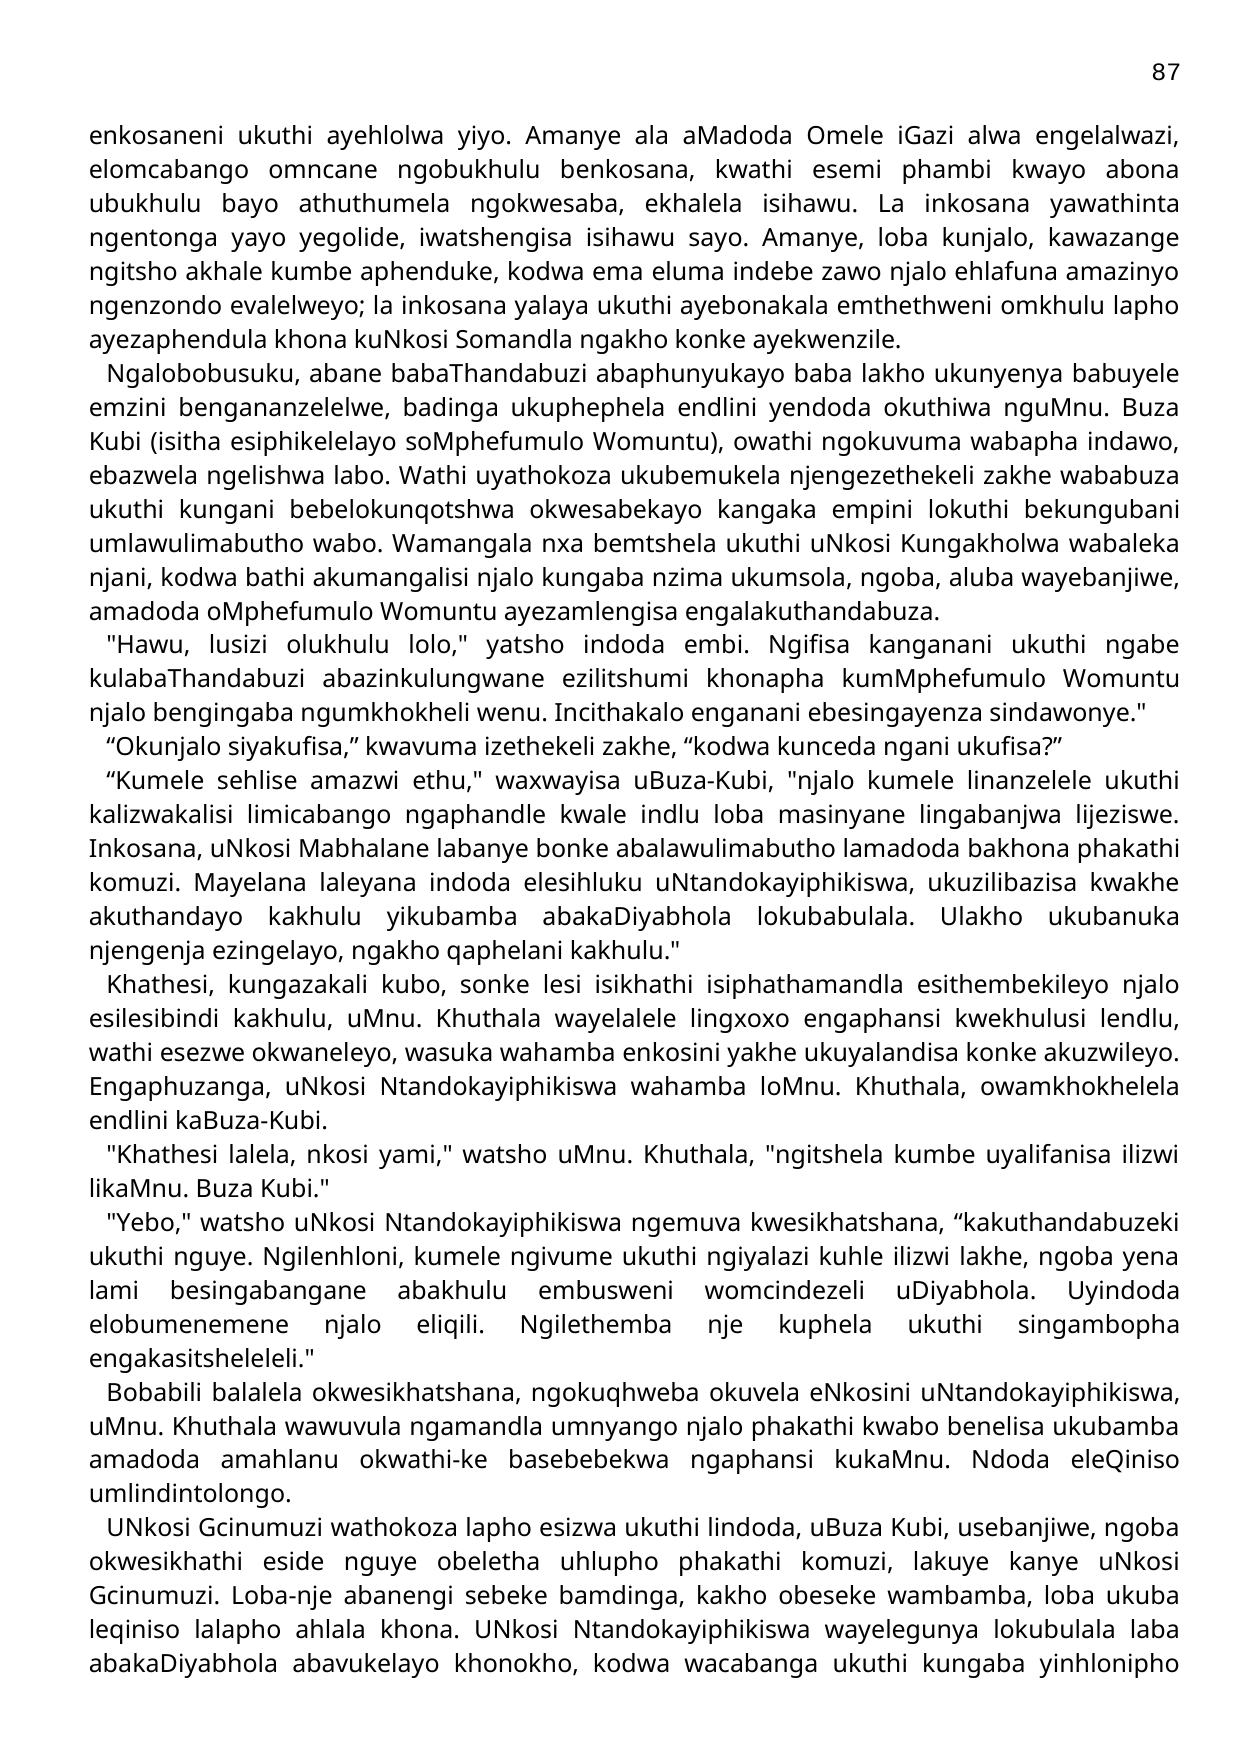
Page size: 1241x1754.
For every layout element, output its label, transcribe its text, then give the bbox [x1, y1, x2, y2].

text “Kumele sehlise amazwi ethu," waxwayisa uBuza-Kubi, "njalo kumele linanzelele ukuthi kalizwakalisi limicabango ngaphandle kwale indlu loba masinyane lingabanjwa lijeziswe. Inkosana, uNkosi Mabhalane labanye bonke abalawulimabutho lamadoda bakhona phakathi komuzi. Mayelana laleyana indoda elesihluku uNtandokayiphikiswa, ukuzilibazisa kwakhe akuthandayo kakhulu yikubamba abakaDiyabhola lokubabulala. Ulakho ukubanuka njengenja ezingelayo, ngakho qaphelani kakhulu." [88, 763, 1181, 967]
text “Okunjalo siyakufisa,” kwavuma izethekeli zakhe, “kodwa kunceda ngani ukufisa?” [88, 729, 1181, 763]
text enkosaneni ukuthi ayehlolwa yiyo. Amanye ala aMadoda Omele iGazi alwa engelalwazi, elomcabango omncane ngobukhulu benkosana, kwathi esemi phambi kwayo abona ubukhulu bayo athuthumela ngokwesaba, ekhalela isihawu. La inkosana yawathinta ngentonga yayo yegolide, iwatshengisa isihawu sayo. Amanye, loba kunjalo, kawazange ngitsho akhale kumbe aphenduke, kodwa ema eluma indebe zawo njalo ehlafuna amazinyo ngenzondo evalelweyo; la inkosana yalaya ukuthi ayebonakala emthethweni omkhulu lapho ayezaphendula khona kuNkosi Somandla ngakho konke ayekwenzile. [88, 118, 1181, 356]
text "Khathesi lalela, nkosi yami," watsho uMnu. Khuthala, "ngitshela kumbe uyalifanisa ilizwi likaMnu. Buza Kubi." [88, 1137, 1181, 1205]
text Khathesi, kungazakali kubo, sonke lesi isikhathi isiphathamandla esithembekileyo njalo esilesibindi kakhulu, uMnu. Khuthala wayelalele lingxoxo engaphansi kwekhulusi lendlu, wathi esezwe okwaneleyo, wasuka wahamba enkosini yakhe ukuyalandisa konke akuzwileyo. Engaphuzanga, uNkosi Ntandokayiphikiswa wahamba loMnu. Khuthala, owamkhokhelela endlini kaBuza-Kubi. [88, 967, 1181, 1137]
text UNkosi Gcinumuzi wathokoza lapho esizwa ukuthi lindoda, uBuza Kubi, usebanjiwe, ngoba okwesikhathi eside nguye obeletha uhlupho phakathi komuzi, lakuye kanye uNkosi Gcinumuzi. Loba-nje abanengi sebeke bamdinga, kakho obeseke wambamba, loba ukuba leqiniso lalapho ahlala khona. UNkosi Ntandokayiphikiswa wayelegunya lokubulala laba abakaDiyabhola abavukelayo khonokho, kodwa wacabanga ukuthi kungaba yinhlonipho [88, 1510, 1181, 1680]
text Bobabili balalela okwesikhatshana, ngokuqhweba okuvela eNkosini uNtandokayiphikiswa, uMnu. Khuthala wawuvula ngamandla umnyango njalo phakathi kwabo benelisa ukubamba amadoda amahlanu okwathi-ke basebebekwa ngaphansi kukaMnu. Ndoda eleQiniso umlindintolongo. [88, 1374, 1181, 1510]
text "Yebo," watsho uNkosi Ntandokayiphikiswa ngemuva kwesikhatshana, “kakuthandabuzeki ukuthi nguye. Ngilenhloni, kumele ngivume ukuthi ngiyalazi kuhle ilizwi lakhe, ngoba yena lami besingabangane abakhulu embusweni womcindezeli uDiyabhola. Uyindoda elobumenemene njalo eliqili. Ngilethemba nje kuphela ukuthi singambopha engakasitsheleleli." [88, 1205, 1181, 1374]
text Ngalobobusuku, abane babaThandabuzi abaphunyukayo baba lakho ukunyenya babuyele emzini bengananzelelwe, badinga ukuphephela endlini yendoda okuthiwa nguMnu. Buza Kubi (isitha esiphikelelayo soMphefumulo Womuntu), owathi ngokuvuma wabapha indawo, ebazwela ngelishwa labo. Wathi uyathokoza ukubemukela njengezethekeli zakhe wababuza ukuthi kungani bebelokunqotshwa okwesabekayo kangaka empini lokuthi bekungubani umlawulimabutho wabo. Wamangala nxa bemtshela ukuthi uNkosi Kungakholwa wabaleka njani, kodwa bathi akumangalisi njalo kungaba nzima ukumsola, ngoba, aluba wayebanjiwe, amadoda oMphefumulo Womuntu ayezamlengisa engalakuthandabuza. [88, 356, 1181, 627]
text "Hawu, lusizi olukhulu lolo," yatsho indoda embi. Ngifisa kanganani ukuthi ngabe kulabaThandabuzi abazinkulungwane ezilitshumi khonapha kumMphefumulo Womuntu njalo bengingaba ngumkhokheli wenu. Incithakalo enganani ebesingayenza sindawonye." [88, 627, 1181, 729]
